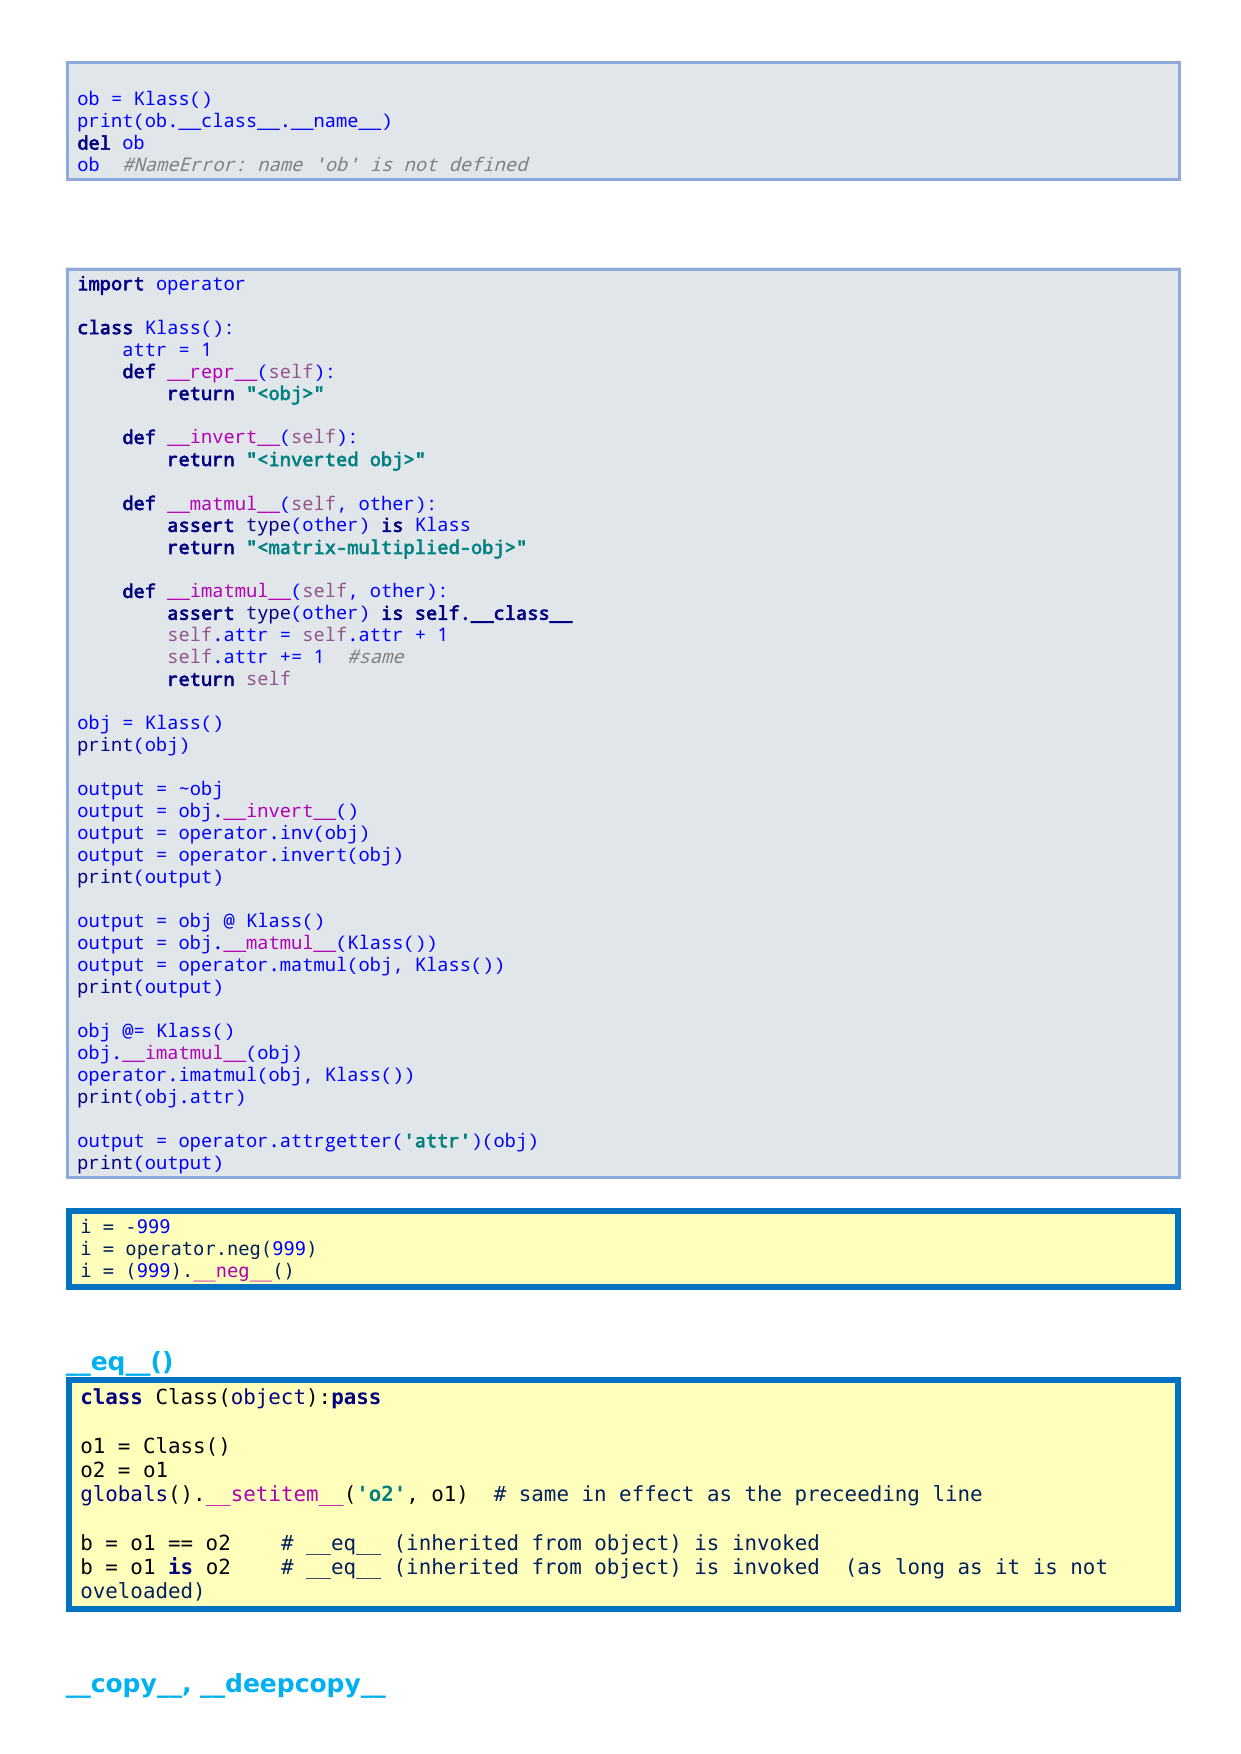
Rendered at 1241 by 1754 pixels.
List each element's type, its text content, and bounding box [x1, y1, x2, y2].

text import operator class Klass(): attr = 1 def __repr__(self): return "<obj>" def __invert__(self): return "<inverted obj>" def __matmul__(self, other): assert type(other) is Klass return "<matrix-multiplied-obj>" def __imatmul__(self, other): assert type(other) is self.__class__ [69, 271, 1178, 619]
text class Class(object):pass o1 = Class() o2 = o1 globals().__setitem__('o2', o1) # same in effect as the preceeding line b = o1 == o2 # __eq__ (inherited from object) is invoked b = o1 is o2 # __eq__ (inherited from object) is invoked (as long as it is not oveloaded) [72, 1383, 1175, 1606]
text ob = Klass() [69, 64, 1178, 105]
title __copy__, __deepcopy__ [66, 1669, 1181, 1698]
text self.attr = self.attr + 1 self.attr += 1 #same return self obj = Klass() print(obj) output = ~obj output = obj.__invert__() output = operator.inv(obj) output = operator.invert(obj) print(output) output = obj @ Klass() output = obj.__matmul__(Klass()) output = operator.matmul(obj, Klass()) print(output) obj @= Klass() obj.__imatmul__(obj) operator.imatmul(obj, Klass()) print(obj.attr) output = operator.attrgetter('attr')(obj) print(output) [69, 619, 1178, 1176]
text i = -999 i = operator.neg(999) i = (999).__neg__() [72, 1214, 1175, 1284]
title __eq__() [66, 1348, 1181, 1377]
text print(ob.__class__.__name__) del ob ob #NameError: name 'ob' is not defined [69, 105, 1178, 178]
